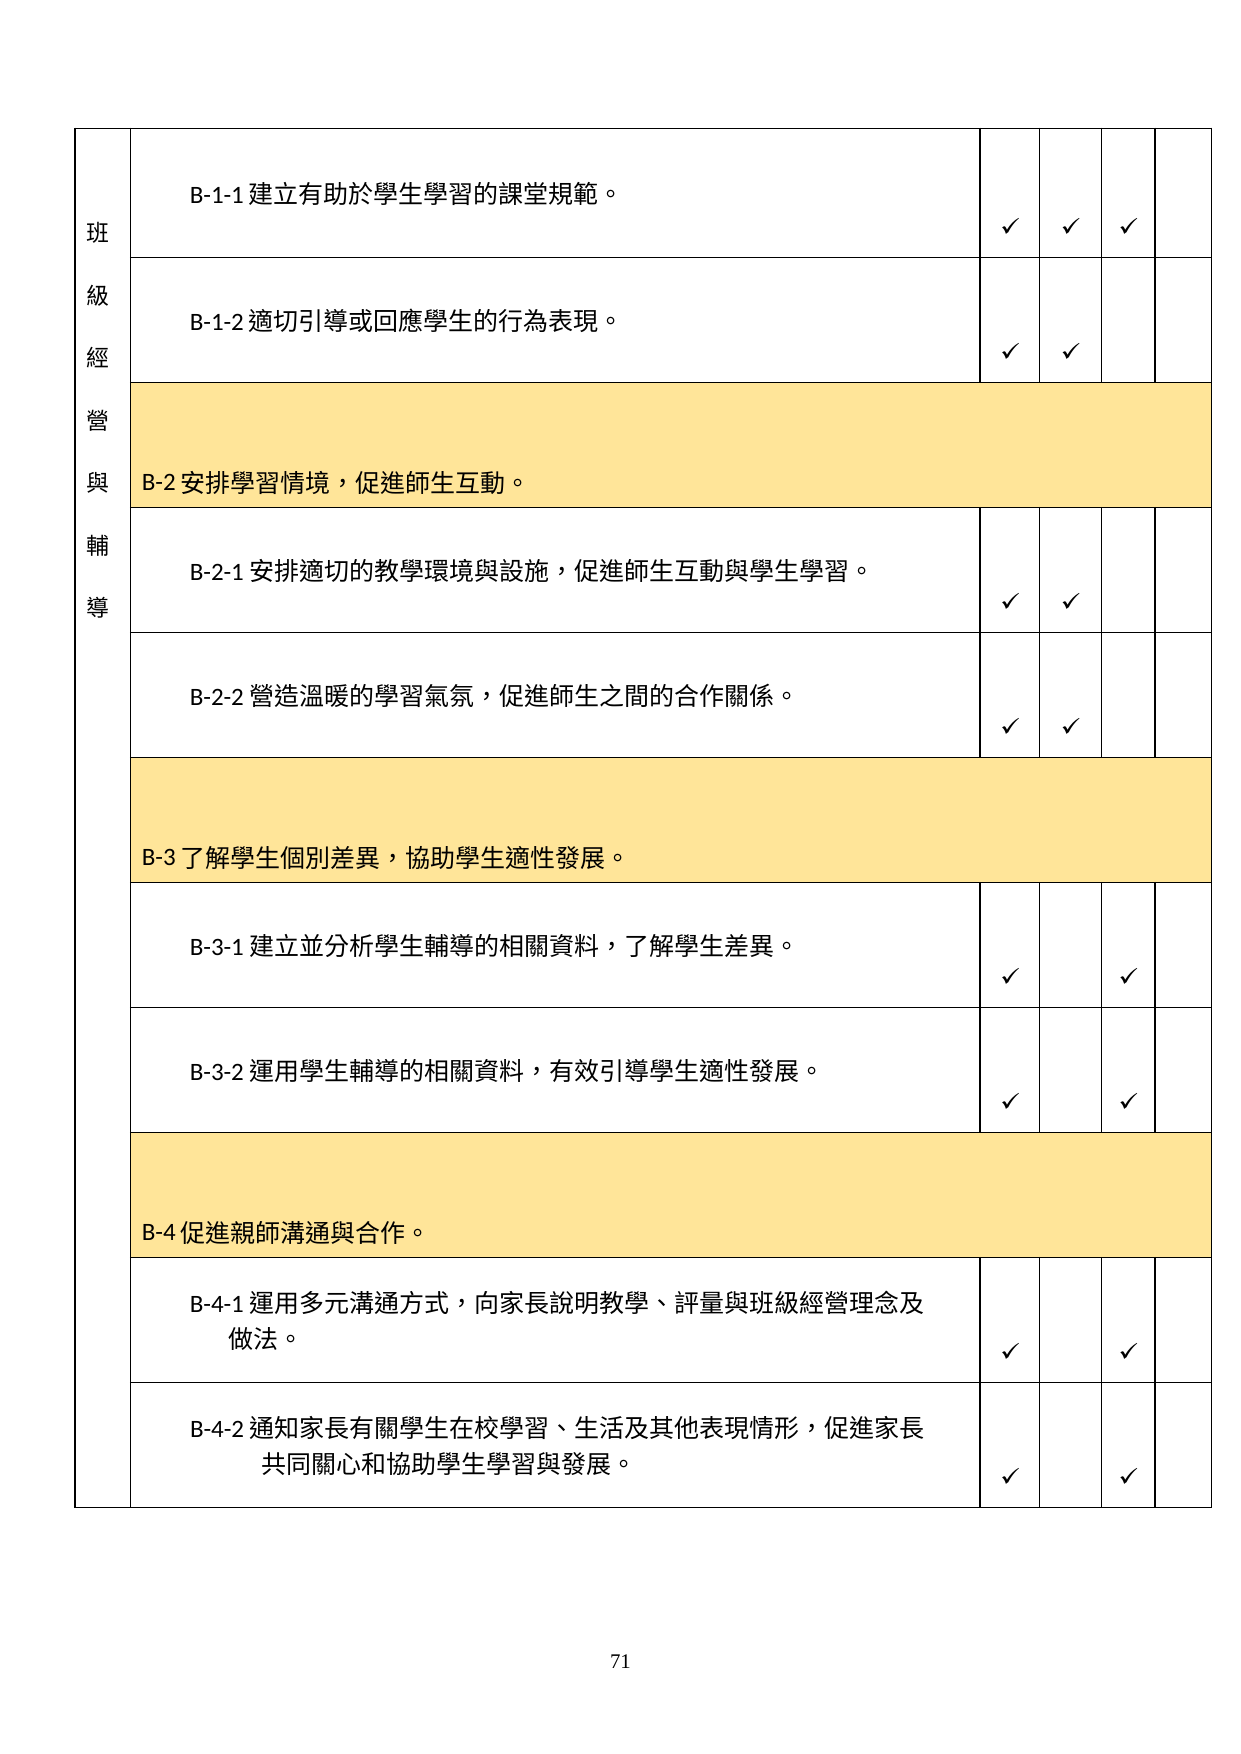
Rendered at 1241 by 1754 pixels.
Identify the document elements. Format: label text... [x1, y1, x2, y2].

table_cell [1102, 633, 1154, 757]
table_cell  [981, 633, 1039, 757]
table_cell B-2安排學習情境，促進師生互動。 [131, 383, 1211, 507]
table_cell B-4-1 運用多元溝通方式，向家長說明教學、評量與班級經營理念及 做法。 [131, 1258, 979, 1382]
table_cell  [981, 1383, 1039, 1507]
table_cell  [981, 508, 1039, 632]
table_cell B-2-1 安排適切的教學環境與設施，促進師生互動與學生學習。 [131, 508, 979, 632]
table_cell B-3-2 運用學生輔導的相關資料，有效引導學生適性發展。 [131, 1008, 979, 1132]
table_cell  [1102, 1258, 1154, 1382]
table_cell  [1102, 1008, 1154, 1132]
table_cell [1102, 258, 1154, 382]
table_cell [1102, 508, 1154, 632]
table_cell  [981, 1258, 1039, 1382]
table_cell [1040, 1258, 1101, 1382]
table_cell  [981, 1008, 1039, 1132]
table_cell  [1102, 129, 1154, 257]
table_cell [1156, 883, 1211, 1007]
table_cell B-2-2 營造溫暖的學習氣氛，促進師生之間的合作關係。 [131, 633, 979, 757]
table_cell B-3-1 建立並分析學生輔導的相關資料，了解學生差異。 [131, 883, 979, 1007]
table_cell B-1-1建立有助於學生學習的課堂規範。 [131, 129, 979, 257]
table_cell  [981, 883, 1039, 1007]
table_cell B-3了解學生個別差異，協助學生適性發展。 [131, 758, 1211, 882]
table_cell [1156, 1008, 1211, 1132]
table_cell  [1102, 1383, 1154, 1507]
table_cell [1156, 1258, 1211, 1382]
table_cell B-4-2 通知家長有關學生在校學習、生活及其他表現情形，促進家長 共同關心和協助學生學習與發展。 [131, 1383, 979, 1507]
table_cell [1156, 633, 1211, 757]
table_cell  [1040, 258, 1101, 382]
table_cell B-4促進親師溝通與合作。 [131, 1133, 1211, 1257]
table_cell [1040, 1383, 1101, 1507]
table_cell  [981, 129, 1039, 257]
table_cell [1156, 508, 1211, 632]
table_cell [1156, 129, 1211, 257]
table_cell  [981, 258, 1039, 382]
table_cell  [1040, 508, 1101, 632]
table_cell  [1040, 633, 1101, 757]
table_cell  [1102, 883, 1154, 1007]
table_cell [1040, 883, 1101, 1007]
table_cell [1156, 1383, 1211, 1507]
table_cell B-1-2適切引導或回應學生的行為表現。 [131, 258, 979, 382]
table_cell [1040, 1008, 1101, 1132]
table_cell [1156, 258, 1211, 382]
table_cell 班級經營與輔導 [76, 129, 130, 1507]
table_cell  [1040, 129, 1101, 257]
